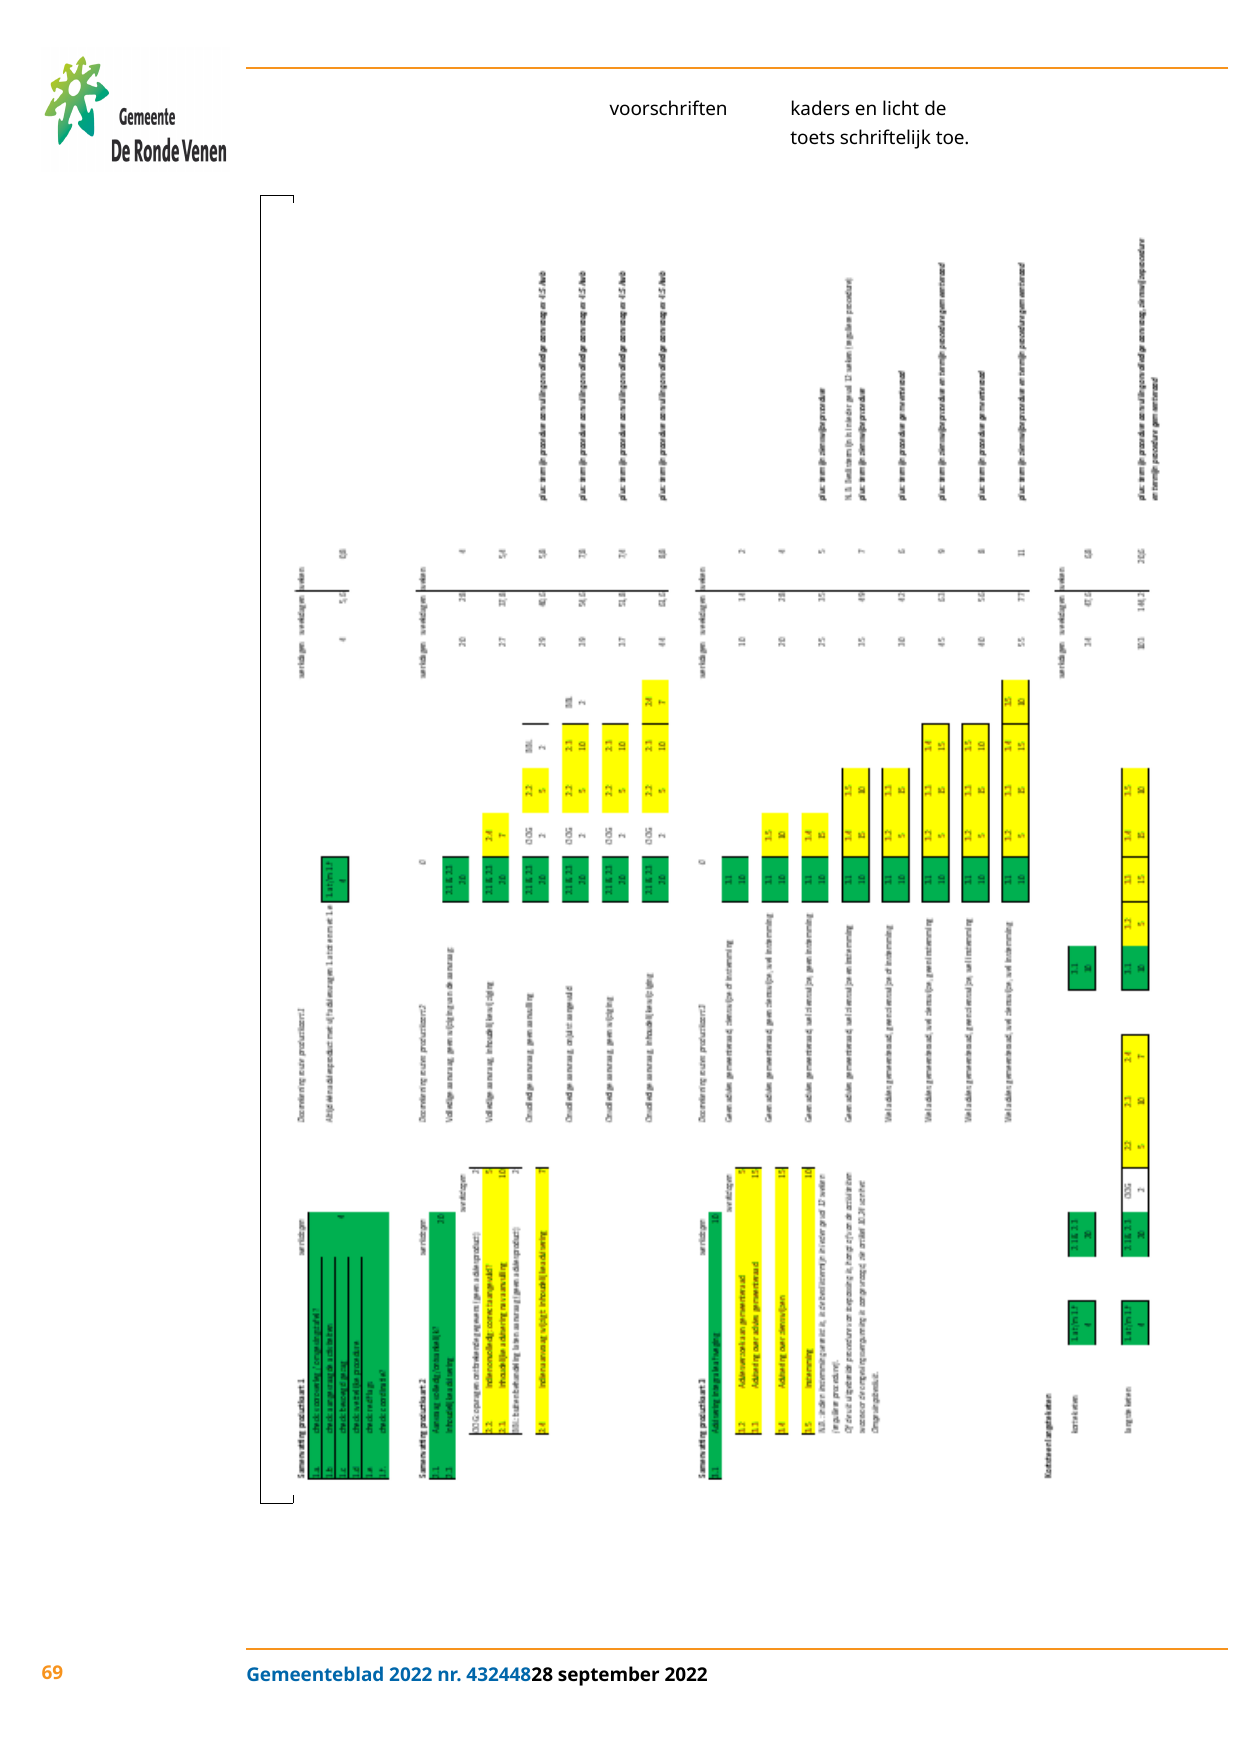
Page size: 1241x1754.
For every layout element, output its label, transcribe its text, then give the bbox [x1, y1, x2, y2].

table_cell [248, 95, 429, 150]
table_cell [971, 95, 1152, 150]
table_cell [429, 95, 609, 150]
picture [41, 47, 231, 172]
table_cell voorschriften [609, 95, 790, 150]
table_cell kaders en licht de toets schriftelijk toe. [790, 95, 971, 150]
picture [268, 203, 1173, 1495]
